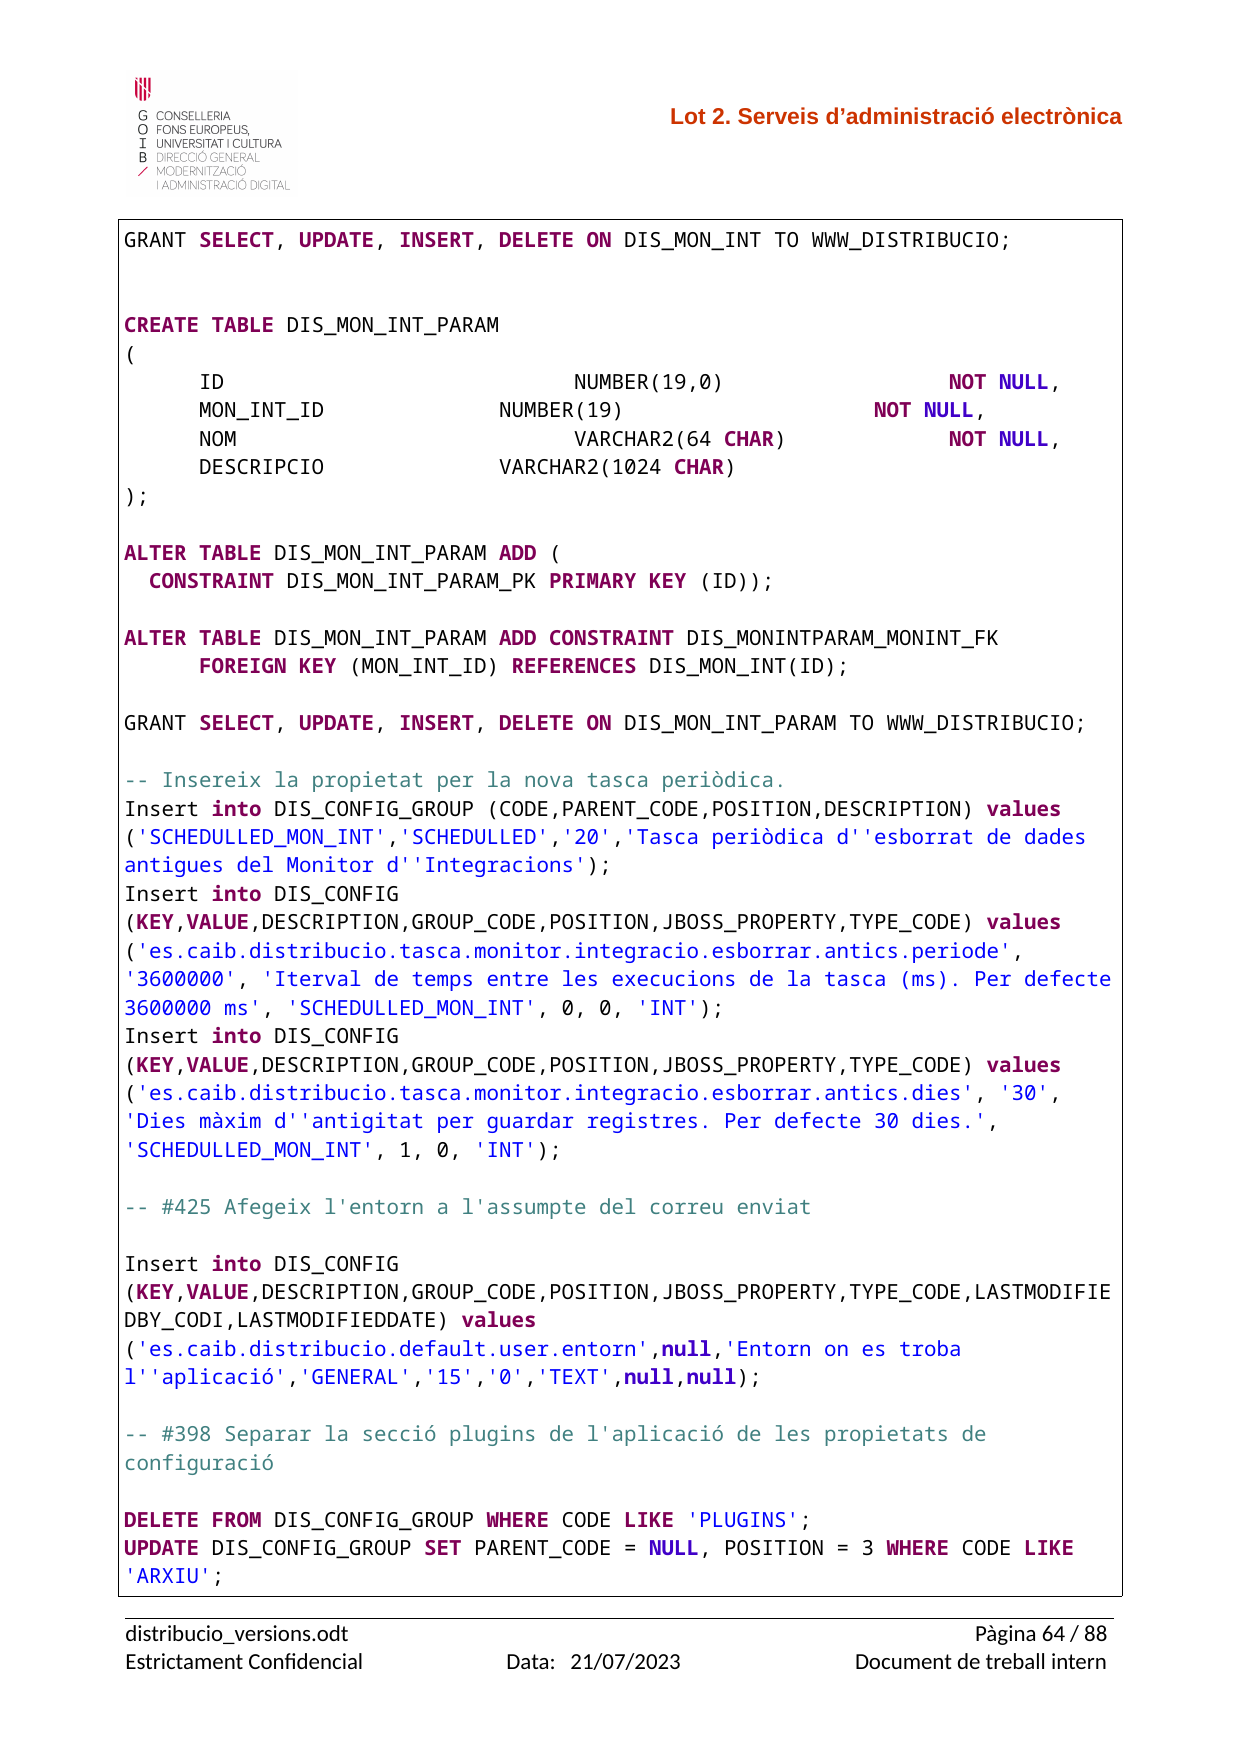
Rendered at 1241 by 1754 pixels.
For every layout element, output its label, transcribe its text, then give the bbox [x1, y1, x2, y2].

picture [126, 70, 299, 197]
table_header GRANT SELECT, UPDATE, INSERT, DELETE ON DIS_MON_INT TO WWW_DISTRIBUCIO; CREATE TABLE DIS_MON_INT_PARAM ( ID NUMBER(19,0) NOT NULL, MON_INT_ID NUMBER(19) NOT NULL, NOM VARCHAR2(64 CHAR) NOT NULL, DESCRIPCIO VARCHAR2(1024 CHAR) ); ALTER TABLE DIS_MON_INT_PARAM ADD ( CONSTRAINT DIS_MON_INT_PARAM_PK PRIMARY KEY (ID)); ALTER TABLE DIS_MON_INT_PARAM ADD CONSTRAINT DIS_MONINTPARAM_MONINT_FK FOREIGN KEY (MON_INT_ID) REFERENCES DIS_MON_INT(ID); GRANT SELECT, UPDATE, INSERT, DELETE ON DIS_MON_INT_PARAM TO WWW_DISTRIBUCIO; -- Insereix la propietat per la nova tasca periòdica. Insert into DIS_CONFIG_GROUP (CODE,PARENT_CODE,POSITION,DESCRIPTION) values ('SCHEDULLED_MON_INT','SCHEDULLED','20','Tasca periòdica d''esborrat de dades antigues del Monitor d''Integracions'); Insert into DIS_CONFIG (KEY,VALUE,DESCRIPTION,GROUP_CODE,POSITION,JBOSS_PROPERTY,TYPE_CODE) values ('es.caib.distribucio.tasca.monitor.integracio.esborrar.antics.periode', '3600000', 'Iterval de temps entre les execucions de la tasca (ms). Per defecte 3600000 ms', 'SCHEDULLED_MON_INT', 0, 0, 'INT'); Insert into DIS_CONFIG (KEY,VALUE,DESCRIPTION,GROUP_CODE,POSITION,JBOSS_PROPERTY,TYPE_CODE) values ('es.caib.distribucio.tasca.monitor.integracio.esborrar.antics.dies', '30', 'Dies màxim d''antigitat per guardar registres. Per defecte 30 dies.', 'SCHEDULLED_MON_INT', 1, 0, 'INT'); -- #425 Afegeix l'entorn a l'assumpte del correu enviat Insert into DIS_CONFIG (KEY,VALUE,DESCRIPTION,GROUP_CODE,POSITION,JBOSS_PROPERTY,TYPE_CODE,LASTMODIFIEDBY_CODI,LASTMODIFIEDDATE) values ('es.caib.distribucio.default.user.entorn',null,'Entorn on es troba l''aplicació','GENERAL','15','0','TEXT',null,null); -- #398 Separar la secció plugins de l'aplicació de les propietats de configuració DELETE FROM DIS_CONFIG_GROUP WHERE CODE LIKE 'PLUGINS'; UPDATE DIS_CONFIG_GROUP SET PARENT_CODE = NULL, POSITION = 3 WHERE CODE LIKE 'ARXIU'; [119, 220, 1122, 1596]
